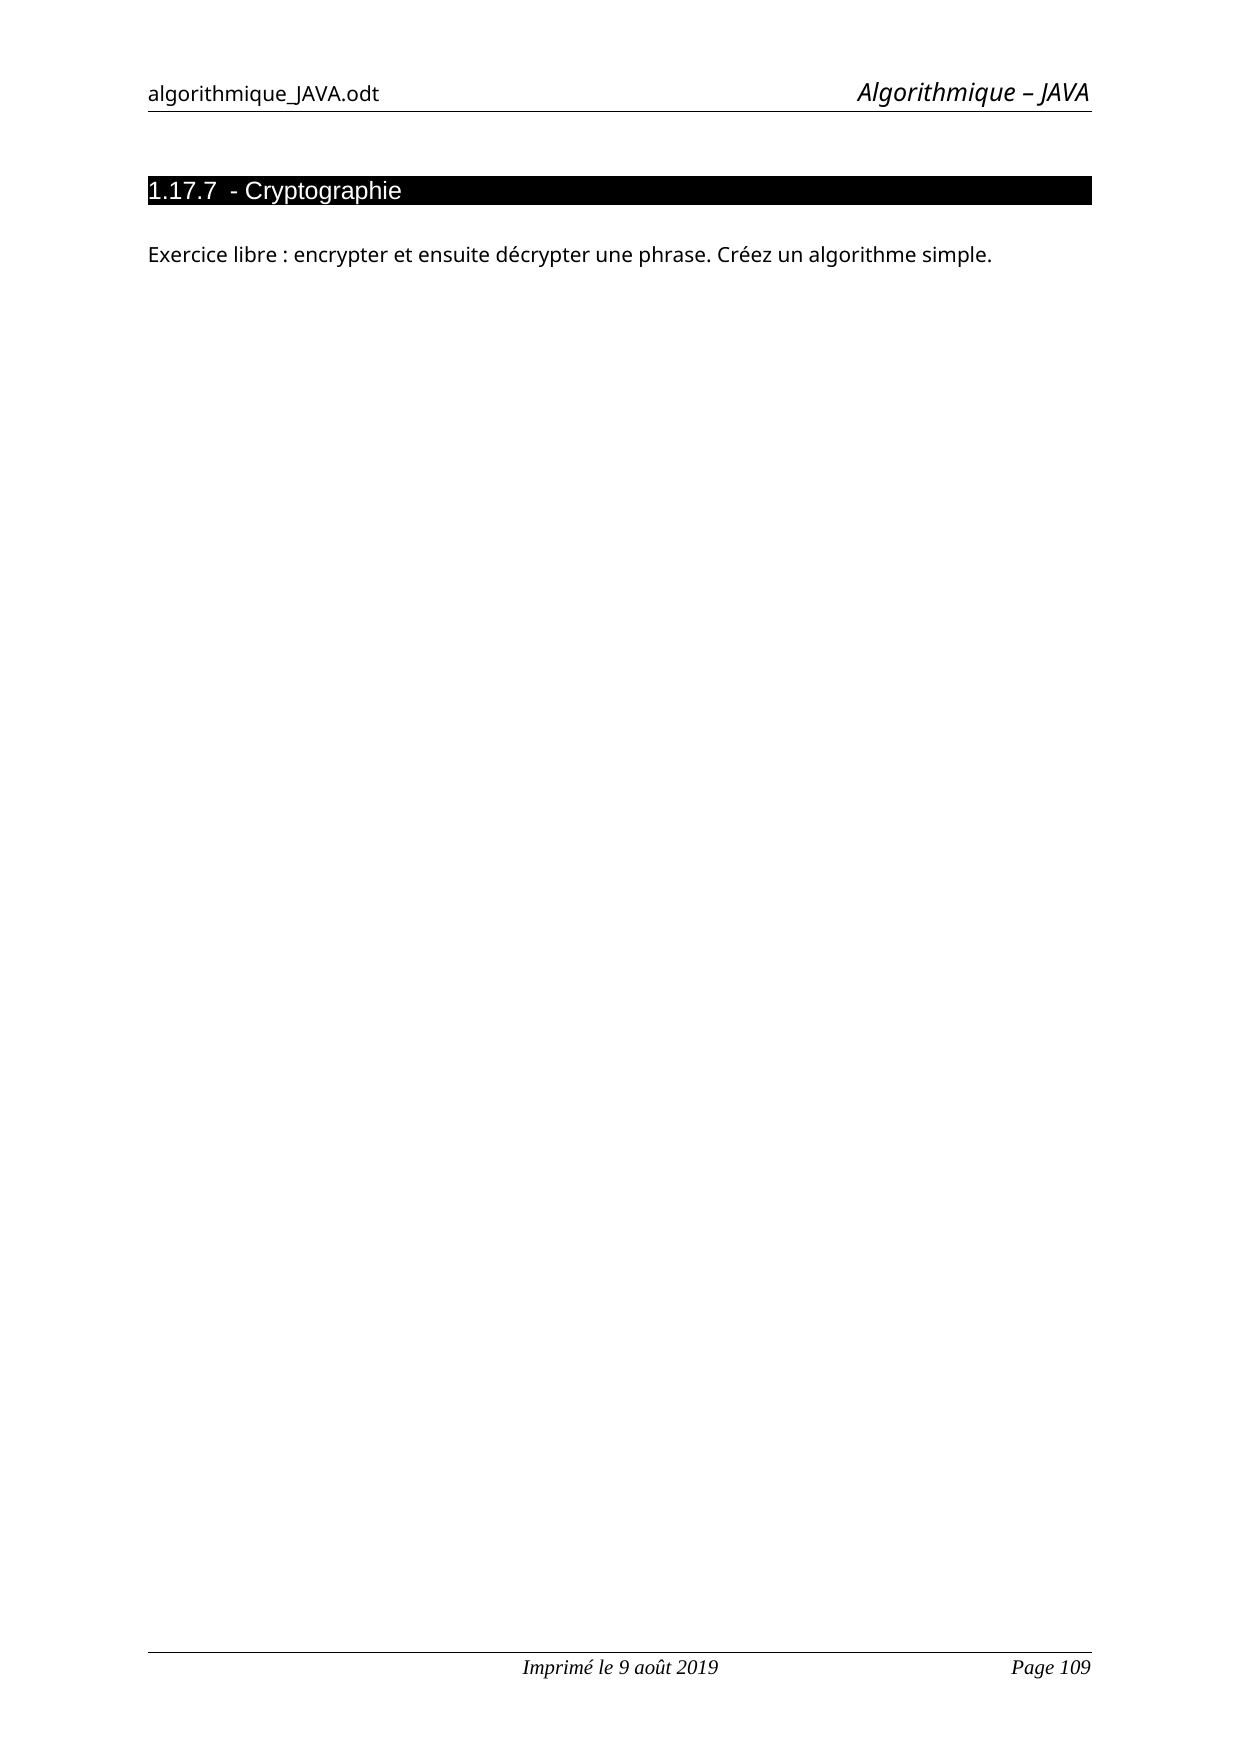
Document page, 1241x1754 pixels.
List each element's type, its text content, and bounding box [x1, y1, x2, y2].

text Exercice libre : encrypter et ensuite décrypter une phrase. Créez un algorithme simple. [148, 240, 1092, 268]
subtitle - Cryptographie [148, 176, 1092, 205]
